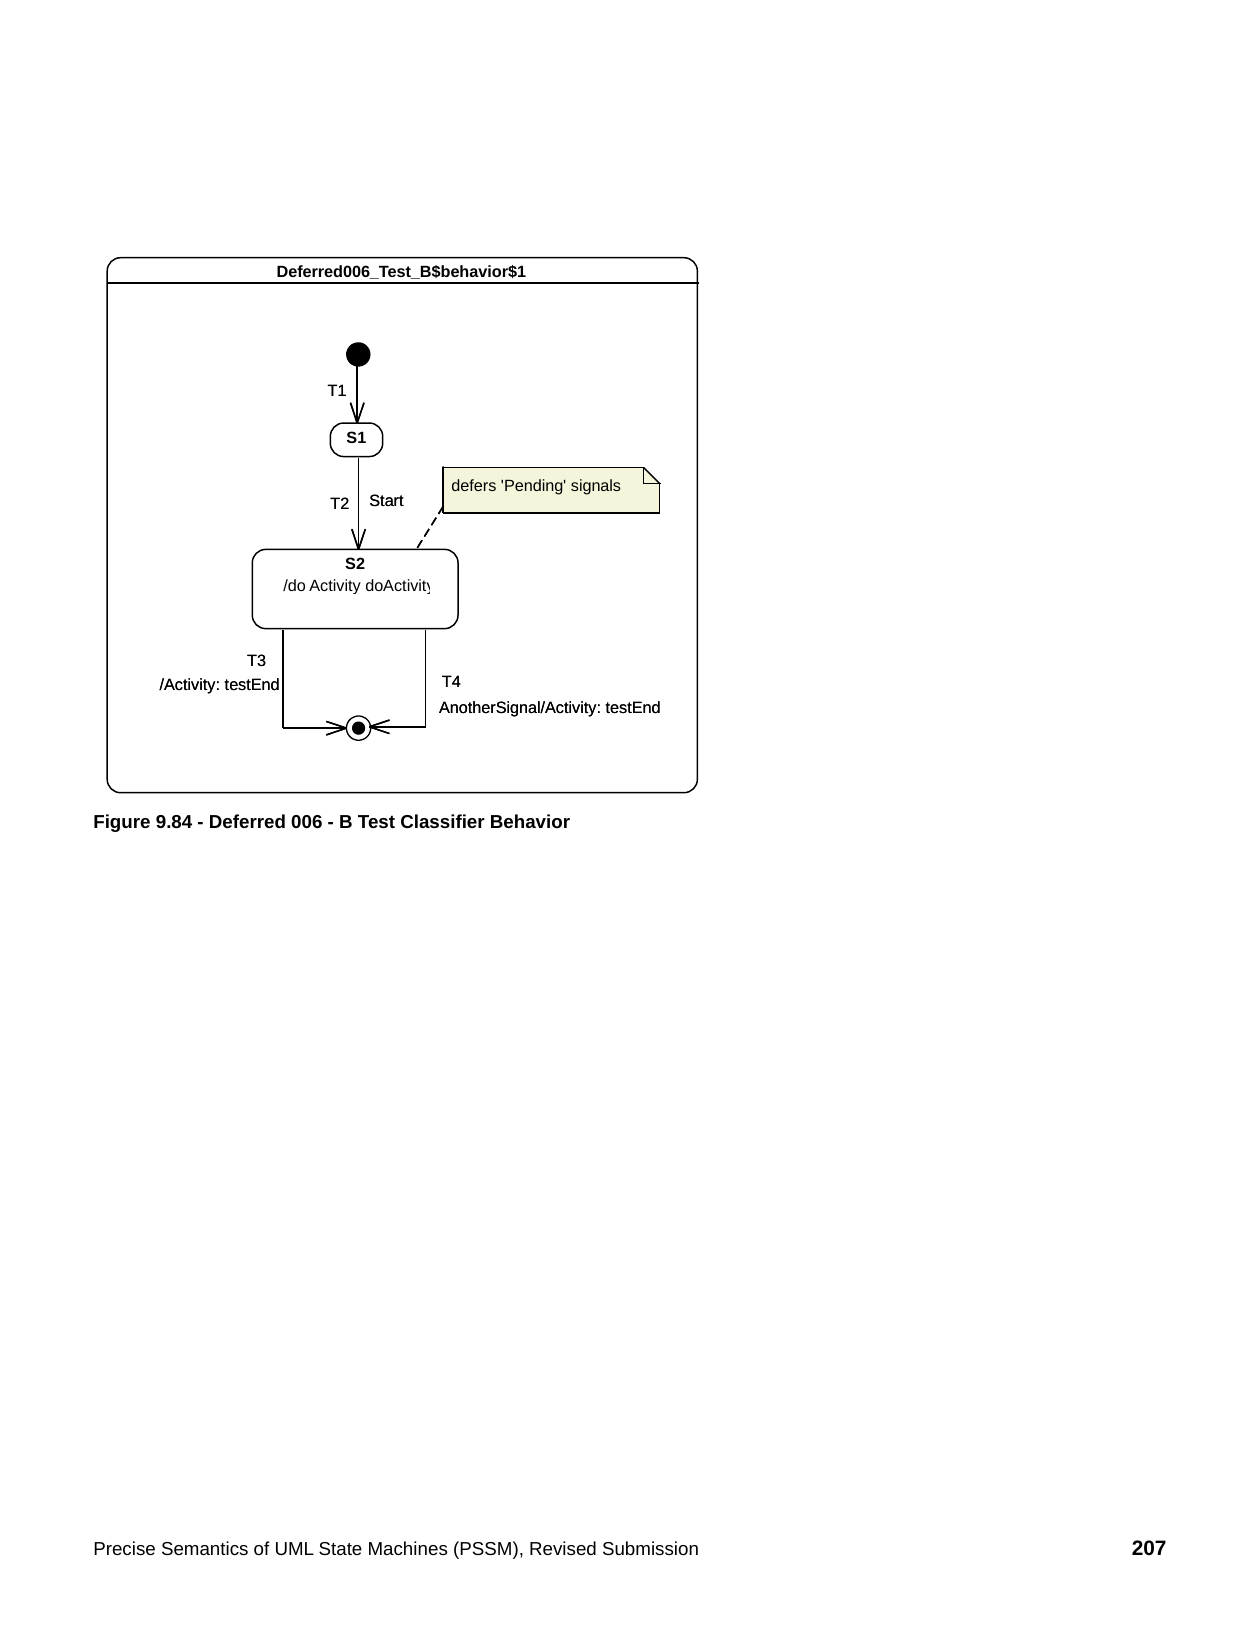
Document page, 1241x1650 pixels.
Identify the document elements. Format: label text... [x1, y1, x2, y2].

text Figure 9.84 - Deferred 006 - B Test Classifier Behavior [93, 243, 713, 833]
